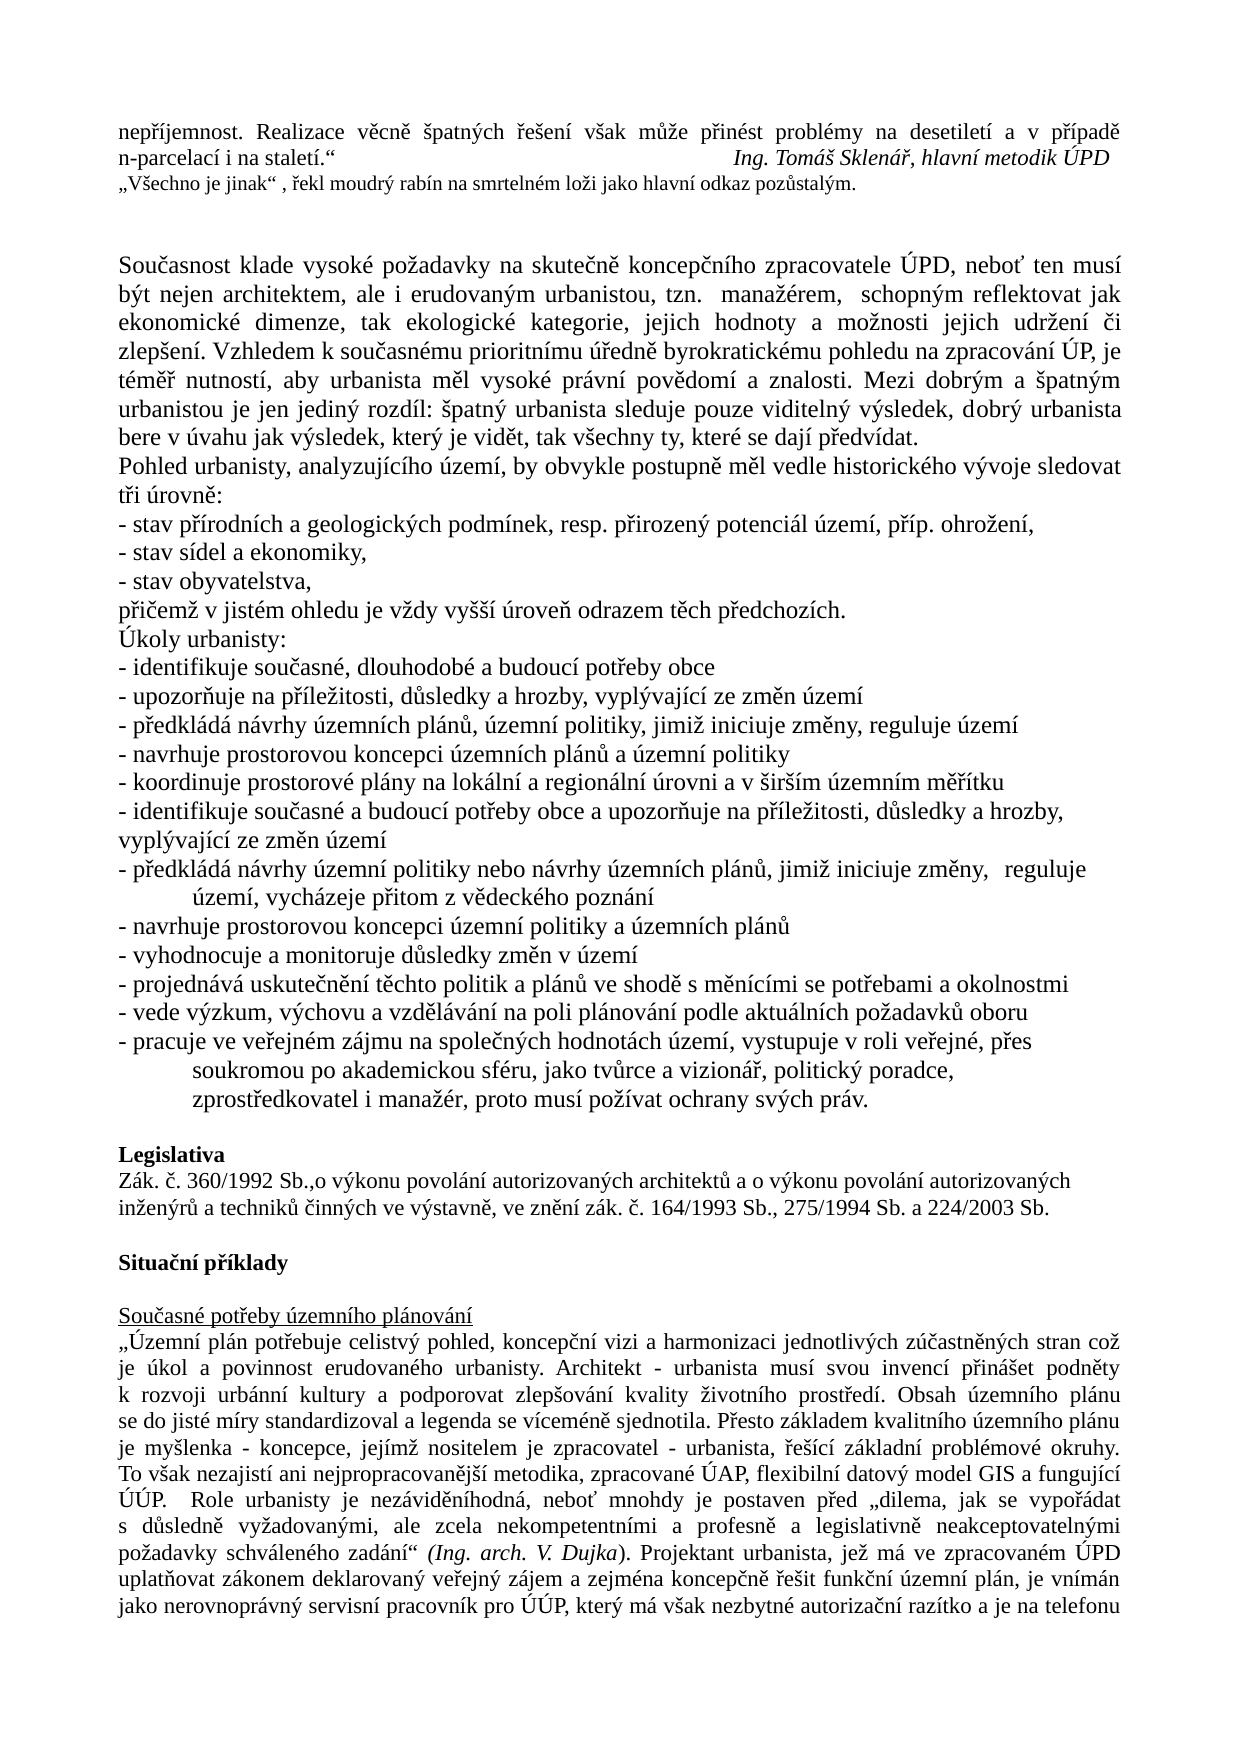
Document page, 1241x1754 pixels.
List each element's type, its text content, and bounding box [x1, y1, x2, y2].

text - navrhuje prostorovou koncepci územních plánů a územní politiky [118, 739, 1122, 767]
text nepříjemnost. Realizace věcně špatných řešení však může přinést problémy na desetiletí a v případě n-parcelací i na staletí.“ Ing. Tomáš Sklenář, hlavní metodik ÚPD [118, 118, 1122, 171]
text - identifikuje současné, dlouhodobé a budoucí potřeby obce [118, 652, 1122, 681]
text - předkládá návrhy územních plánů, územní politiky, jimiž iniciuje změny, reguluje území [118, 710, 1122, 739]
text Legislativa [118, 1141, 1122, 1168]
text - vyhodnocuje a monitoruje důsledky změn v území [118, 940, 1122, 969]
text Pohled urbanisty, analyzujícího území, by obvykle postupně měl vedle historického vývoje sledovat tři úrovně: [118, 451, 1122, 509]
text přičemž v jistém ohledu je vždy vyšší úroveň odrazem těch předchozích. [118, 595, 1122, 624]
text - stav přírodních a geologických podmínek, resp. přirozený potenciál území, příp. ohrožení, [118, 509, 1122, 537]
text „Všechno je jinak“ , řekl moudrý rabín na smrtelném loži jako hlavní odkaz pozůstalým. [118, 171, 1122, 195]
text - pracuje ve veřejném zájmu na společných hodnotách území, vystupuje v roli veřejné, přes soukromou po akademickou sféru, jako tvůrce a vizionář, politický poradce, zprostředkovatel i manažér, proto musí požívat ochrany svých práv. [118, 1026, 1122, 1112]
text Situační příklady [118, 1249, 1122, 1275]
text „Územní plán potřebuje celistvý pohled, koncepční vizi a harmonizaci jednotlivých zúčastněných stran což je úkol a povinnost erudovaného urbanisty. Architekt - urbanista musí svou invencí přinášet podněty k rozvoji urbánní kultury a podporovat zlepšování kvality životního prostředí. Obsah územního plánu se do jisté míry standardizoval a legenda se víceméně sjednotila. Přesto základem kvalitního územního plánu je myšlenka - koncepce, jejímž nositelem je zpracovatel - urbanista, řešící základní problémové okruhy. To však nezajistí ani nejpropracovanější metodika, zpracované ÚAP, flexibilní datový model GIS a fungující ÚÚP. Role urbanisty je nezáviděníhodná, neboť mnohdy je postaven před „dilema, jak se vypořádat s důsledně vyžadovanými, ale zcela nekompetentními a profesně a legislativně neakceptovatelnými požadavky schváleného zadání“ (Ing. arch. V. Dujka). Projektant urbanista, jež má ve zpracovaném ÚPD uplatňovat zákonem deklarovaný veřejný zájem a zejména koncepčně řešit funkční územní plán, je vnímán jako nerovnoprávný servisní pracovník pro ÚÚP, který má však nezbytné autorizační razítko a je na telefonu [118, 1328, 1122, 1618]
text Současnost klade vysoké požadavky na skutečně koncepčního zpracovatele ÚPD, neboť ten musí být nejen architektem, ale i erudovaným urbanistou, tzn. manažérem, schopným reflektovat jak ekonomické dimenze, tak ekologické kategorie, jejich hodnoty a možnosti jejich udržení či zlepšení. Vzhledem k současnému prioritnímu úředně byrokratickému pohledu na zpracování ÚP, je téměř nutností, aby urbanista měl vysoké právní povědomí a znalosti. Mezi dobrým a špatným urbanistou je jen jediný rozdíl: špatný urbanista sleduje pouze viditelný výsledek, dobrý urbanista bere v úvahu jak výsledek, který je vidět, tak všechny ty, které se dají předvídat. [118, 250, 1122, 451]
text Úkoly urbanisty: [118, 624, 1122, 652]
text - stav sídel a ekonomiky, [118, 537, 1122, 566]
text Zák. č. 360/1992 Sb.,o výkonu povolání autorizovaných architektů a o výkonu povolání autorizovaných inženýrů a techniků činných ve výstavně, ve znění zák. č. 164/1993 Sb., 275/1994 Sb. a 224/2003 Sb. [118, 1168, 1122, 1220]
text - identifikuje současné a budoucí potřeby obce a upozorňuje na příležitosti, důsledky a hrozby, vyplývající ze změn území [118, 796, 1122, 854]
text - vede výzkum, výchovu a vzdělávání na poli plánování podle aktuálních požadavků oboru [118, 997, 1122, 1026]
text - upozorňuje na příležitosti, důsledky a hrozby, vyplývající ze změn území [118, 681, 1122, 710]
text - stav obyvatelstva, [118, 566, 1122, 595]
text Současné potřeby územního plánování [118, 1302, 1122, 1328]
text - projednává uskutečnění těchto politik a plánů ve shodě s měnícími se potřebami a okolnostmi [118, 969, 1122, 997]
text - koordinuje prostorové plány na lokální a regionální úrovni a v širším územním měřítku [118, 767, 1122, 796]
text - navrhuje prostorovou koncepci územní politiky a územních plánů [118, 911, 1122, 940]
text - předkládá návrhy územní politiky nebo návrhy územních plánů, jimiž iniciuje změny, reguluje území, vycházeje přitom z vědeckého poznání [118, 854, 1122, 911]
